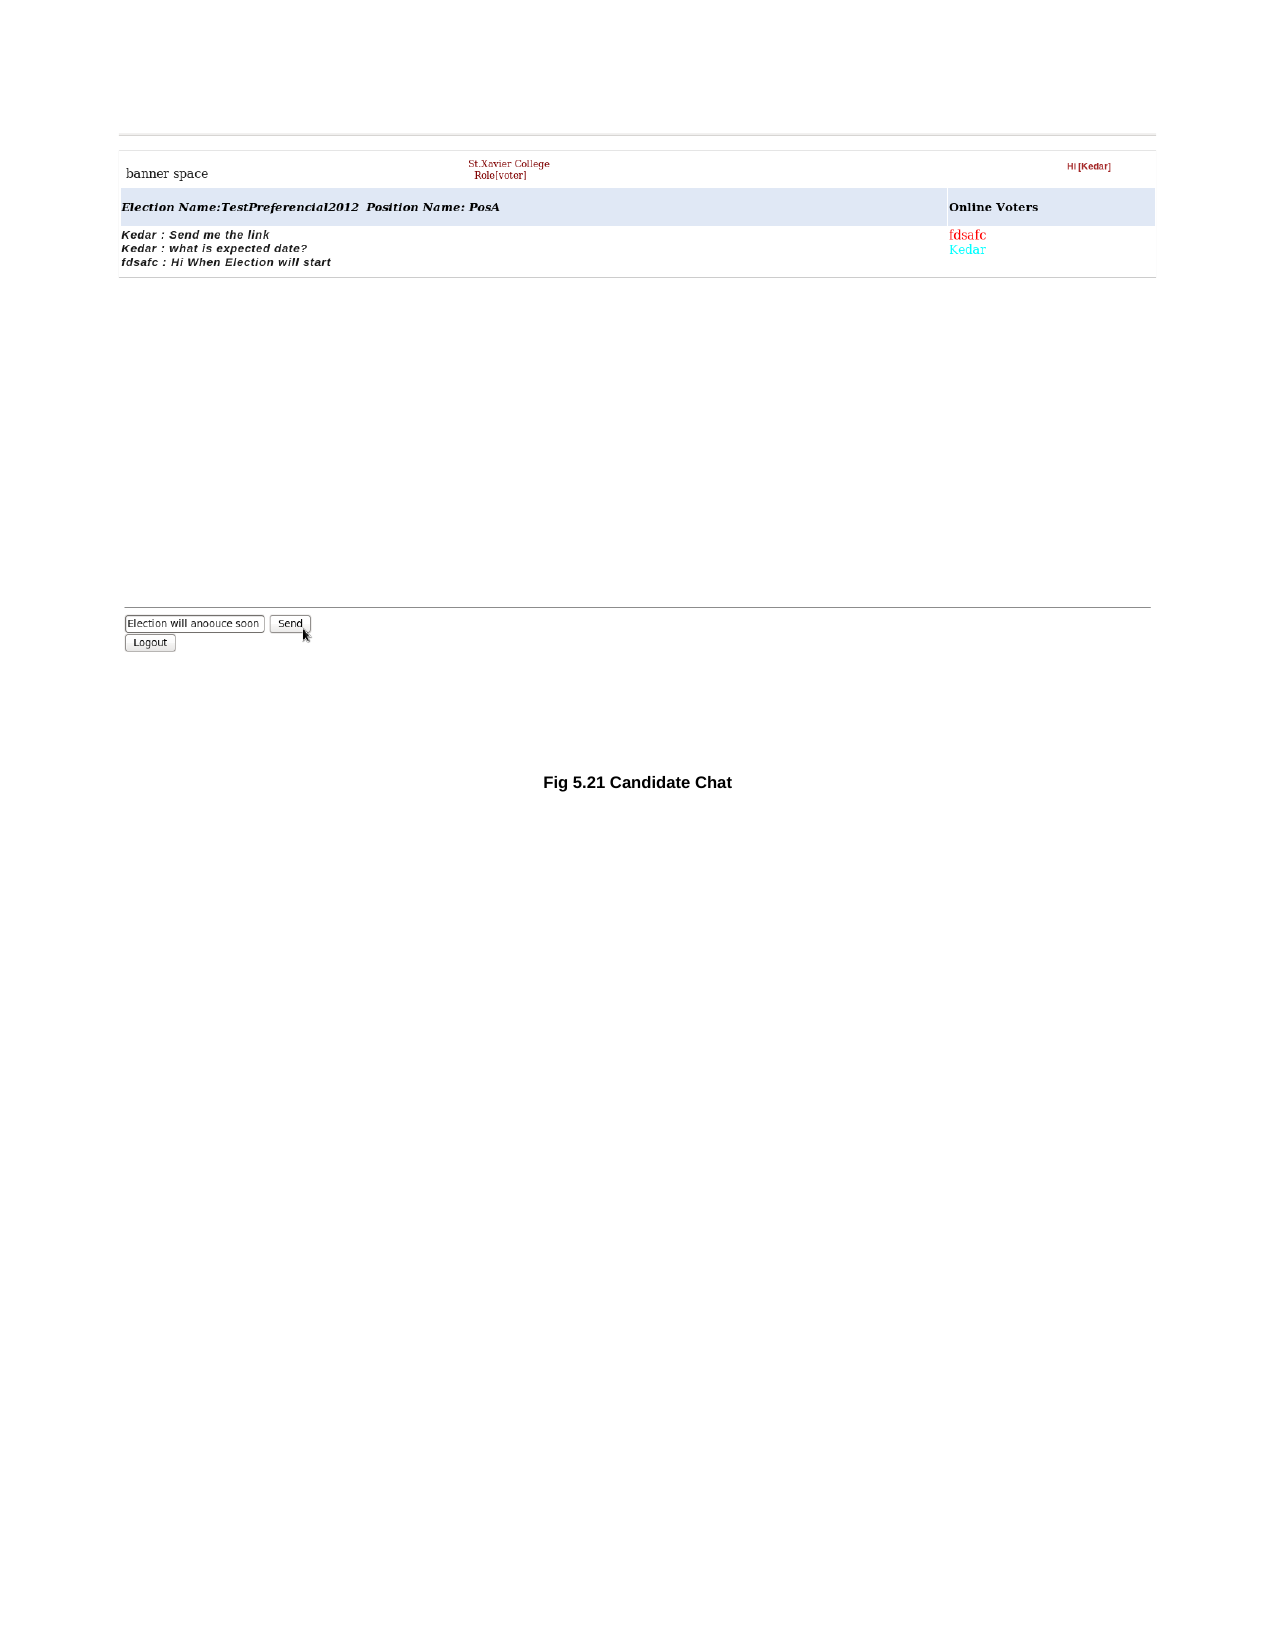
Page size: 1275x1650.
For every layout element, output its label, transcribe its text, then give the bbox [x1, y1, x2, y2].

picture [118, 132, 1157, 715]
text Fig 5.21 Candidate Chat [118, 772, 1157, 792]
